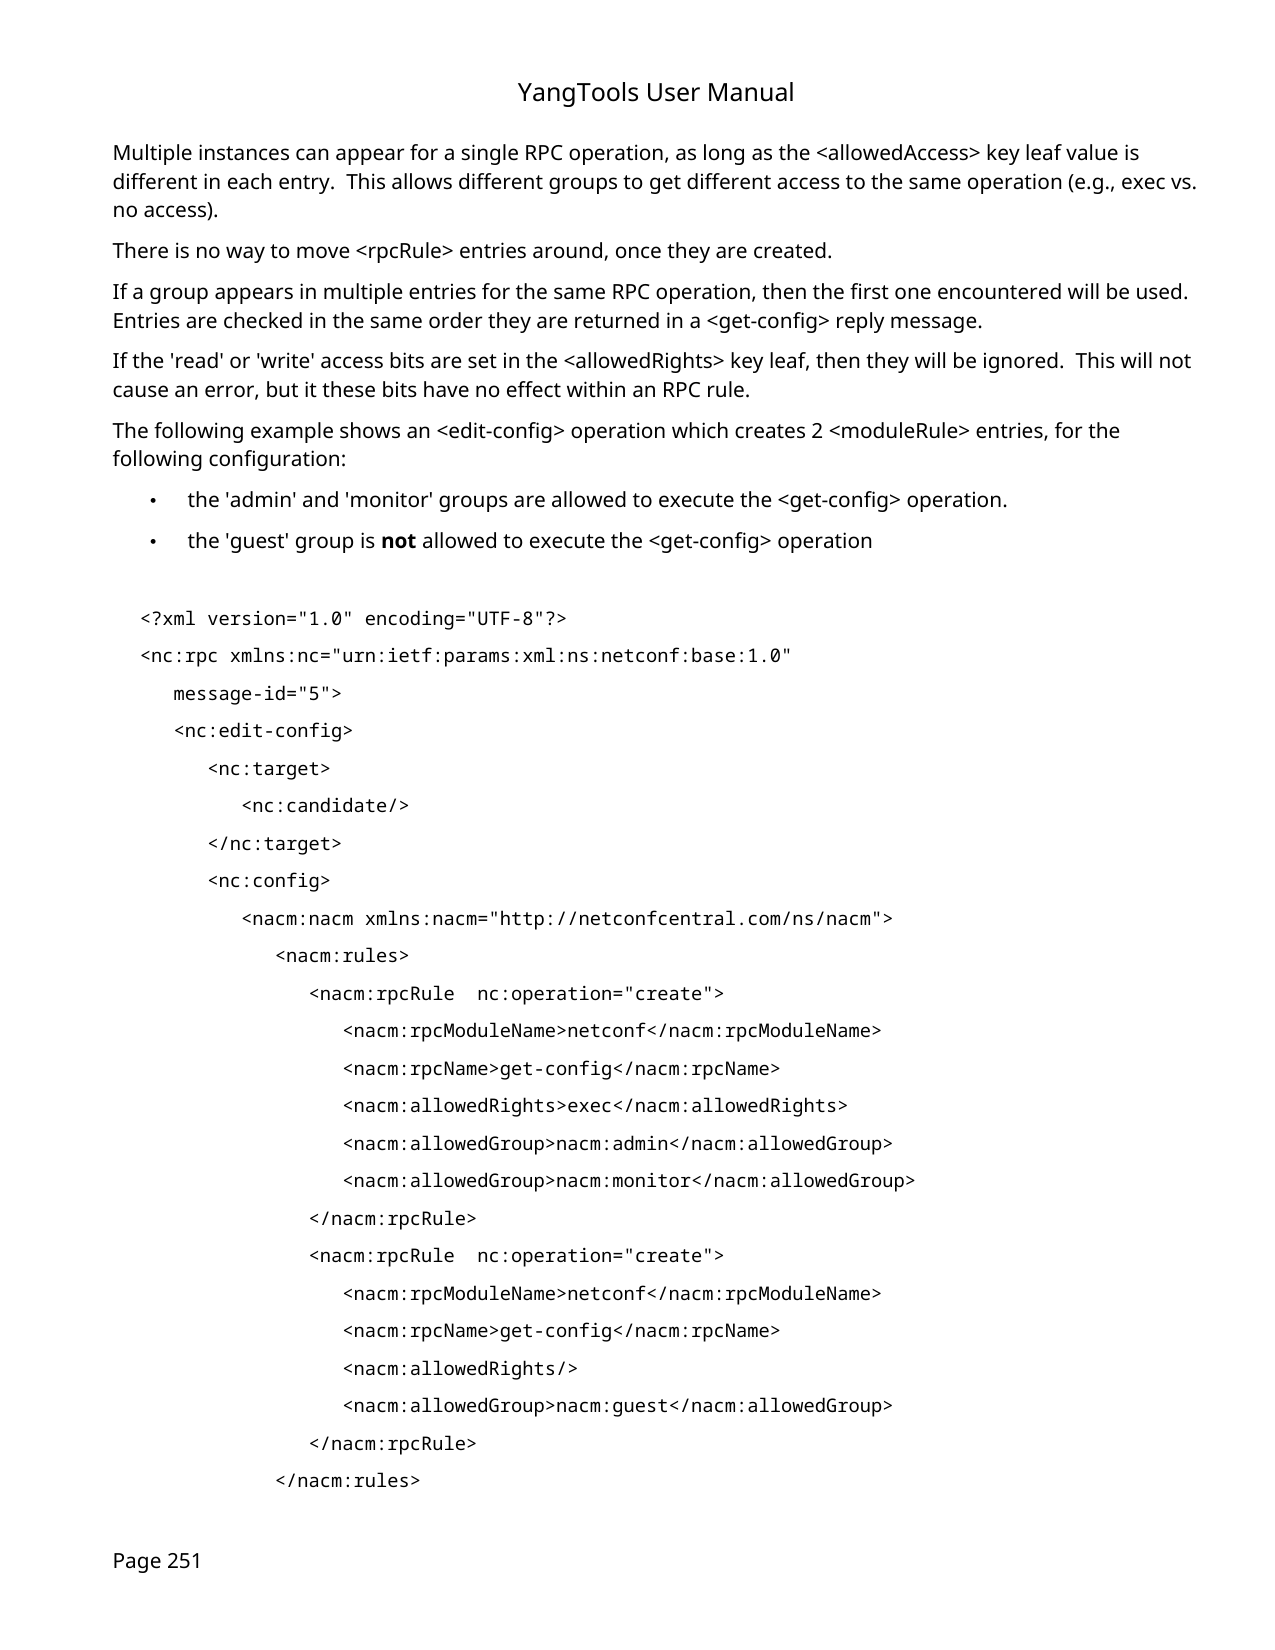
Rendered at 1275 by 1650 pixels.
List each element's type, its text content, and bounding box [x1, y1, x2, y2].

text <nacm:rpcName>get-config</nacm:rpcName> [139, 1055, 1200, 1080]
list the 'admin' and 'monitor' groups are allowed to execute the <get-config> operation. [150, 485, 1200, 514]
text </nacm:rules> [139, 1467, 1200, 1493]
text <nacm:allowedRights>exec</nacm:allowedRights> [139, 1092, 1200, 1118]
text <nacm:rpcModuleName>netconf</nacm:rpcModuleName> [139, 1280, 1200, 1305]
text <nacm:rules> [139, 942, 1200, 968]
text <nacm:allowedGroup>nacm:monitor</nacm:allowedGroup> [139, 1167, 1200, 1193]
text <nc:target> [139, 755, 1200, 780]
text <nc:edit-config> [139, 717, 1200, 743]
text <nacm:rpcName>get-config</nacm:rpcName> [139, 1317, 1200, 1343]
text <?xml version="1.0" encoding="UTF-8"?> [139, 605, 1200, 630]
text If the 'read' or 'write' access bits are set in the <allowedRights> key leaf, then they will be ignored. This will not cause an error, but it these bits have no effect within an RPC rule. [112, 347, 1200, 403]
text <nc:candidate/> [139, 792, 1200, 818]
text </nacm:rpcRule> [139, 1205, 1200, 1230]
text <nacm:rpcModuleName>netconf</nacm:rpcModuleName> [139, 1017, 1200, 1043]
text If a group appears in multiple entries for the same RPC operation, then the first one encountered will be used. Entries are checked in the same order they are returned in a <get-config> reply message. [112, 277, 1200, 334]
text <nacm:nacm xmlns:nacm="http://netconfcentral.com/ns/nacm"> [139, 905, 1200, 930]
text <nacm:rpcRule nc:operation="create"> [139, 1242, 1200, 1268]
text <nc:rpc xmlns:nc="urn:ietf:params:xml:ns:netconf:base:1.0" [139, 642, 1200, 668]
text <nacm:allowedRights/> [139, 1355, 1200, 1380]
text <nacm:allowedGroup>nacm:admin</nacm:allowedGroup> [139, 1130, 1200, 1155]
text <nacm:rpcRule nc:operation="create"> [139, 980, 1200, 1005]
text message-id="5"> [139, 680, 1200, 705]
text </nc:target> [139, 830, 1200, 855]
text The following example shows an <edit-config> operation which creates 2 <moduleRule> entries, for the following configuration: [112, 416, 1200, 473]
text There is no way to move <rpcRule> entries around, once they are created. [112, 236, 1200, 265]
text <nc:config> [139, 867, 1200, 893]
text Multiple instances can appear for a single RPC operation, as long as the <allowedAccess> key leaf value is different in each entry. This allows different groups to get different access to the same operation (e.g., exec vs. no access). [112, 138, 1200, 224]
text <nacm:allowedGroup>nacm:guest</nacm:allowedGroup> [139, 1392, 1200, 1418]
text </nacm:rpcRule> [139, 1430, 1200, 1455]
list the 'guest' group is not allowed to execute the <get-config> operation [150, 526, 1200, 555]
